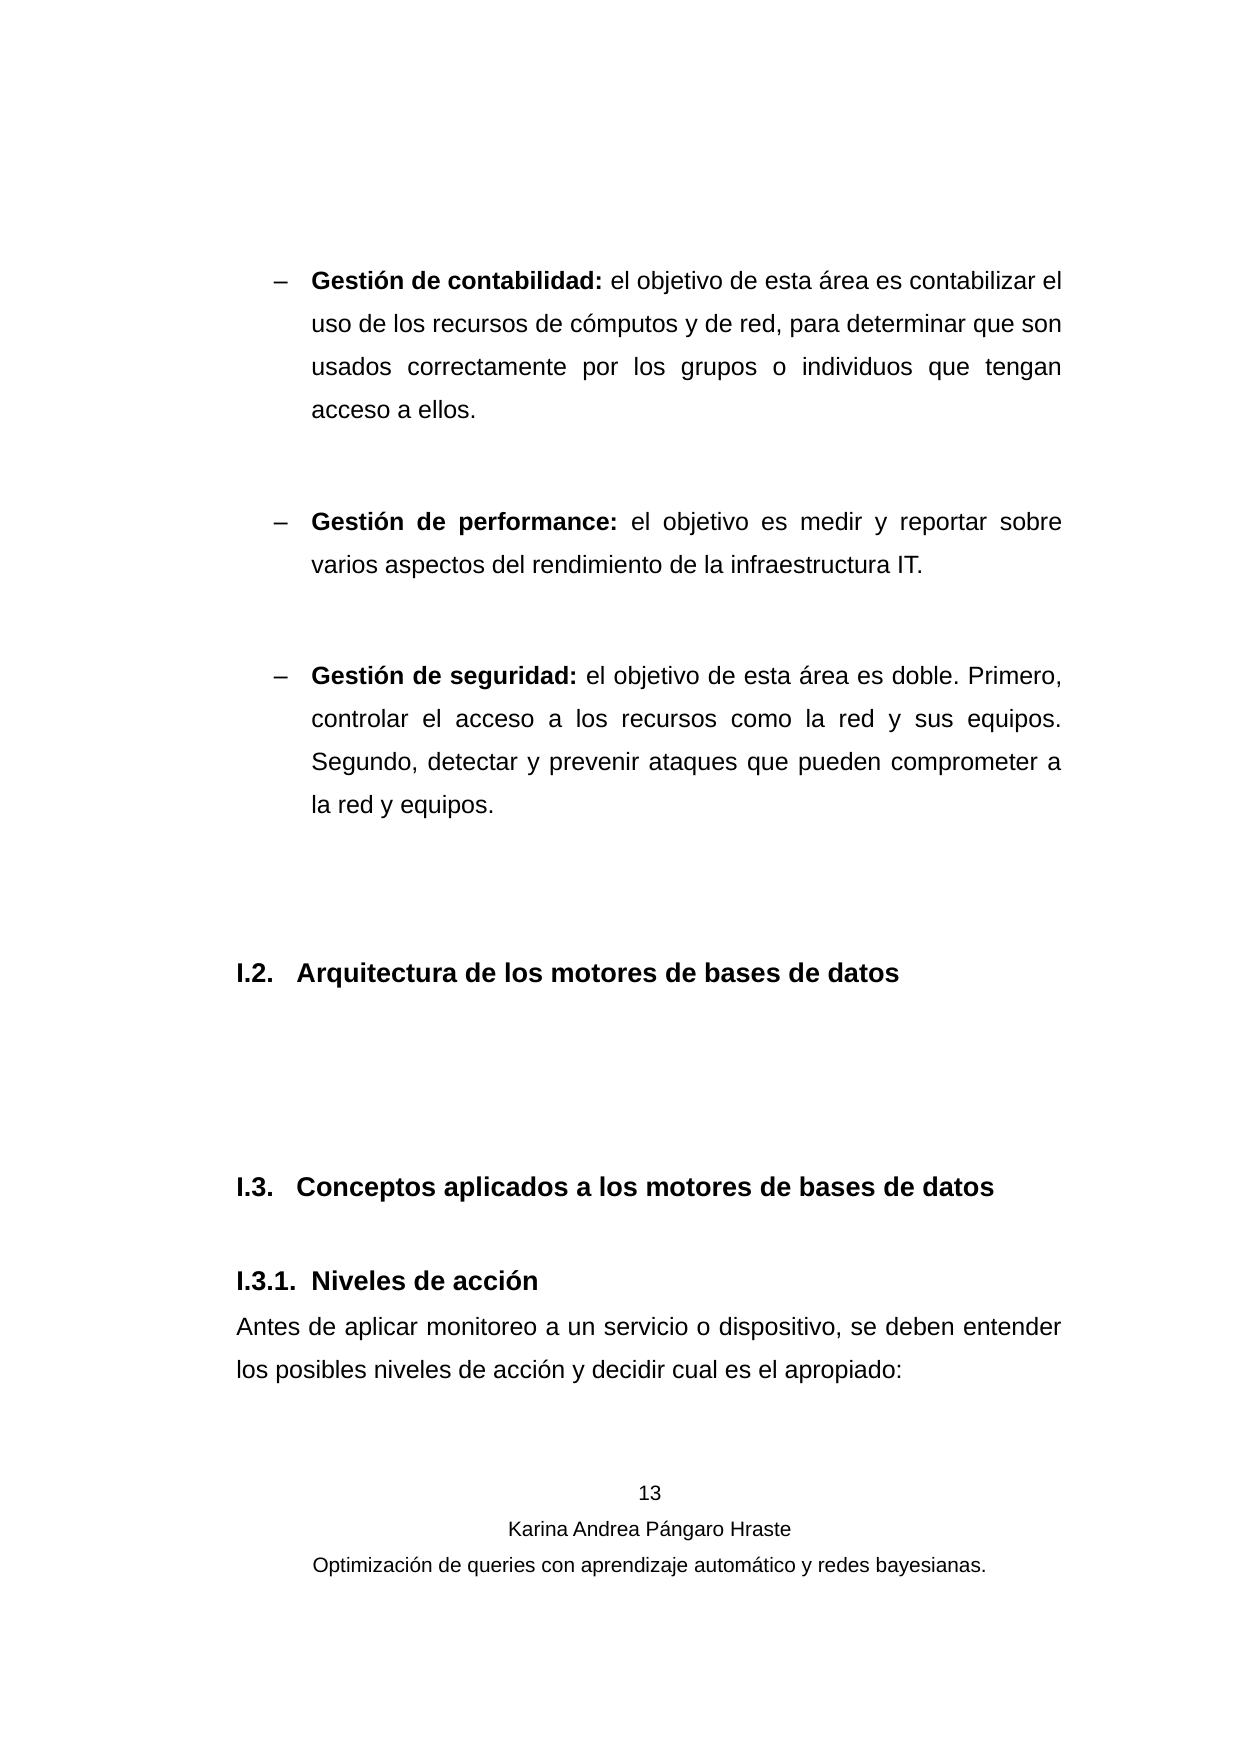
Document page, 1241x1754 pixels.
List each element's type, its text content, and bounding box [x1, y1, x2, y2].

subtitle Niveles de acción [236, 1265, 1063, 1296]
subtitle Arquitectura de los motores de bases de datos [236, 957, 1063, 988]
list Gestión de contabilidad: el objetivo de esta área es contabilizar el uso de los recursos de cómputos y de red, para determinar que son usados correctamente por los grupos o individuos que tengan acceso a ellos. [274, 266, 1063, 424]
subtitle Conceptos aplicados a los motores de bases de datos [236, 1171, 1063, 1202]
list Gestión de seguridad: el objetivo de esta área es doble. Primero, controlar el acceso a los recursos como la red y sus equipos. Segundo, detectar y prevenir ataques que pueden comprometer a la red y equipos. [274, 661, 1063, 819]
list Gestión de performance: el objetivo es medir y reportar sobre varios aspectos del rendimiento de la infraestructura IT. [274, 506, 1063, 578]
text Antes de aplicar monitoreo a un servicio o dispositivo, se deben entender los posibles niveles de acción y decidir cual es el apropiado: [236, 1312, 1063, 1383]
